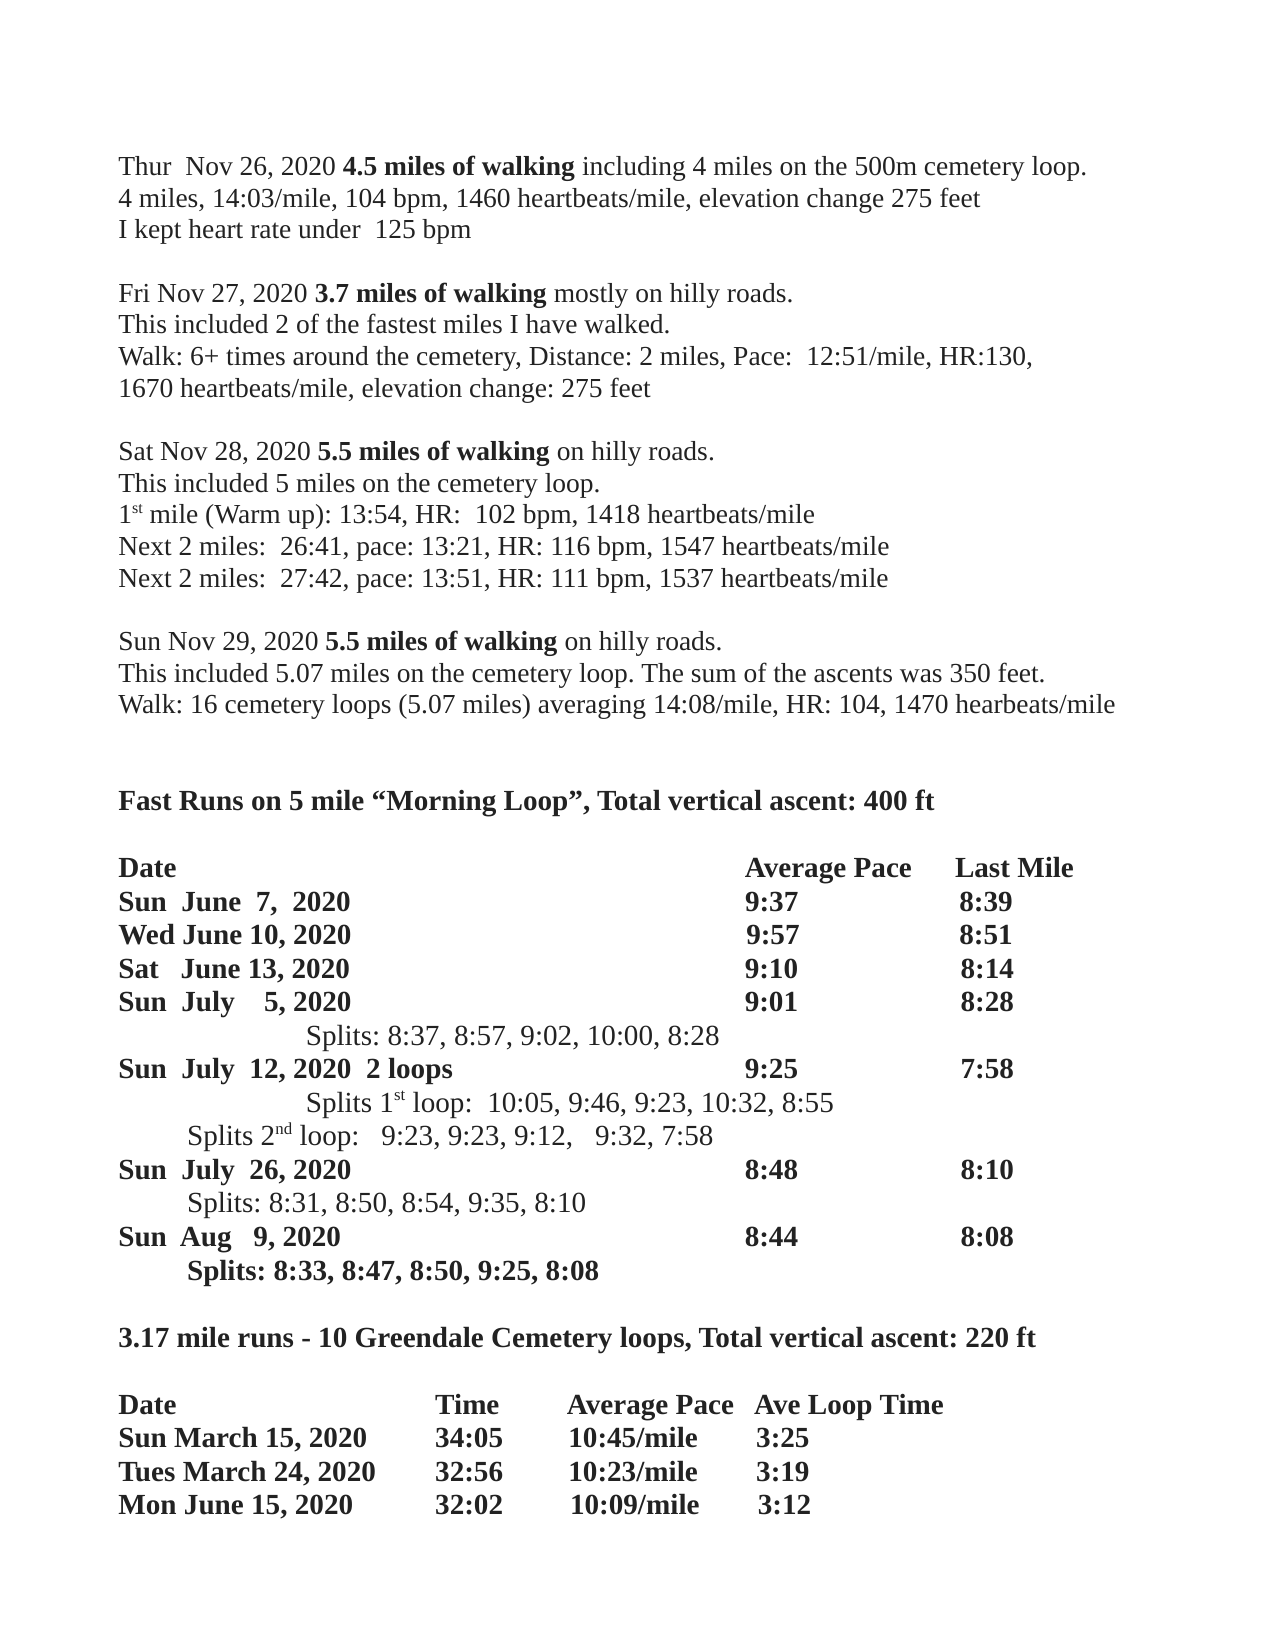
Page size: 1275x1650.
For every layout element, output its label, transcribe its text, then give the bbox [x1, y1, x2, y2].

text Sat June 13, 2020 9:10 8:14 Sun July 5, 2020 9:01 8:28 Splits: 8:37, 8:57, 9:02, 10:00, 8:28 Sun July 12, 2020 2 loops 9:25 7:58 Splits 1st loop: 10:05, 9:46, 9:23, 10:32, 8:55 [118, 951, 1161, 1118]
text Sun June 7, 2020 9:37 8:39 [118, 884, 1161, 917]
text This included 5 miles on the cemetery loop. [118, 466, 1161, 498]
text This included 5.07 miles on the cemetery loop. The sum of the ascents was 350 feet. [118, 656, 1161, 688]
text Date Time Average Pace Ave Loop Time [118, 1387, 1161, 1420]
text Sun March 15, 2020 34:05 10:45/mile 3:25 [118, 1420, 1161, 1454]
text Next 2 miles: 27:42, pace: 13:51, HR: 111 bpm, 1537 heartbeats/mile [118, 561, 1161, 593]
list 3.17 mile runs - 10 Greendale Cemetery loops, Total vertical ascent: 220 ft [118, 1320, 1161, 1353]
text Mon June 15, 2020 32:02 10:09/mile 3:12 [118, 1487, 1161, 1521]
text Sun July 26, 2020 8:48 8:10 Splits: 8:31, 8:50, 8:54, 9:35, 8:10 [118, 1152, 1161, 1219]
text 1st mile (Warm up): 13:54, HR: 102 bpm, 1418 heartbeats/mile [118, 498, 1161, 530]
text Thur Nov 26, 2020 4.5 miles of walking including 4 miles on the 500m cemetery loop. [118, 150, 1161, 181]
text Walk: 16 cemetery loops (5.07 miles) averaging 14:08/mile, HR: 104, 1470 hearbeats/mile [118, 688, 1161, 720]
text Next 2 miles: 26:41, pace: 13:21, HR: 116 bpm, 1547 heartbeats/mile [118, 530, 1161, 561]
text Wed June 10, 2020 9:57 8:51 [118, 917, 1161, 951]
text Tues March 24, 2020 32:56 10:23/mile 3:19 [118, 1454, 1161, 1487]
text 4 miles, 14:03/mile, 104 bpm, 1460 heartbeats/mile, elevation change 275 feet [118, 181, 1161, 213]
text Splits 2nd loop: 9:23, 9:23, 9:12, 9:32, 7:58 [118, 1118, 1161, 1152]
text Fast Runs on 5 mile “Morning Loop”, Total vertical ascent: 400 ft [118, 783, 1161, 817]
text Sun Nov 29, 2020 5.5 miles of walking on hilly roads. [118, 625, 1161, 656]
text Walk: 6+ times around the cemetery, Distance: 2 miles, Pace: 12:51/mile, HR:130, [118, 340, 1161, 371]
text Sun Aug 9, 2020 8:44 8:08 Splits: 8:33, 8:47, 8:50, 9:25, 8:08 [118, 1219, 1161, 1286]
text This included 2 of the fastest miles I have walked. [118, 308, 1161, 340]
text I kept heart rate under 125 bpm [118, 213, 1161, 245]
text Date Average Pace Last Mile [118, 850, 1161, 884]
text Fri Nov 27, 2020 3.7 miles of walking mostly on hilly roads. [118, 276, 1161, 308]
text Sat Nov 28, 2020 5.5 miles of walking on hilly roads. [118, 435, 1161, 466]
text 1670 heartbeats/mile, elevation change: 275 feet [118, 371, 1161, 403]
